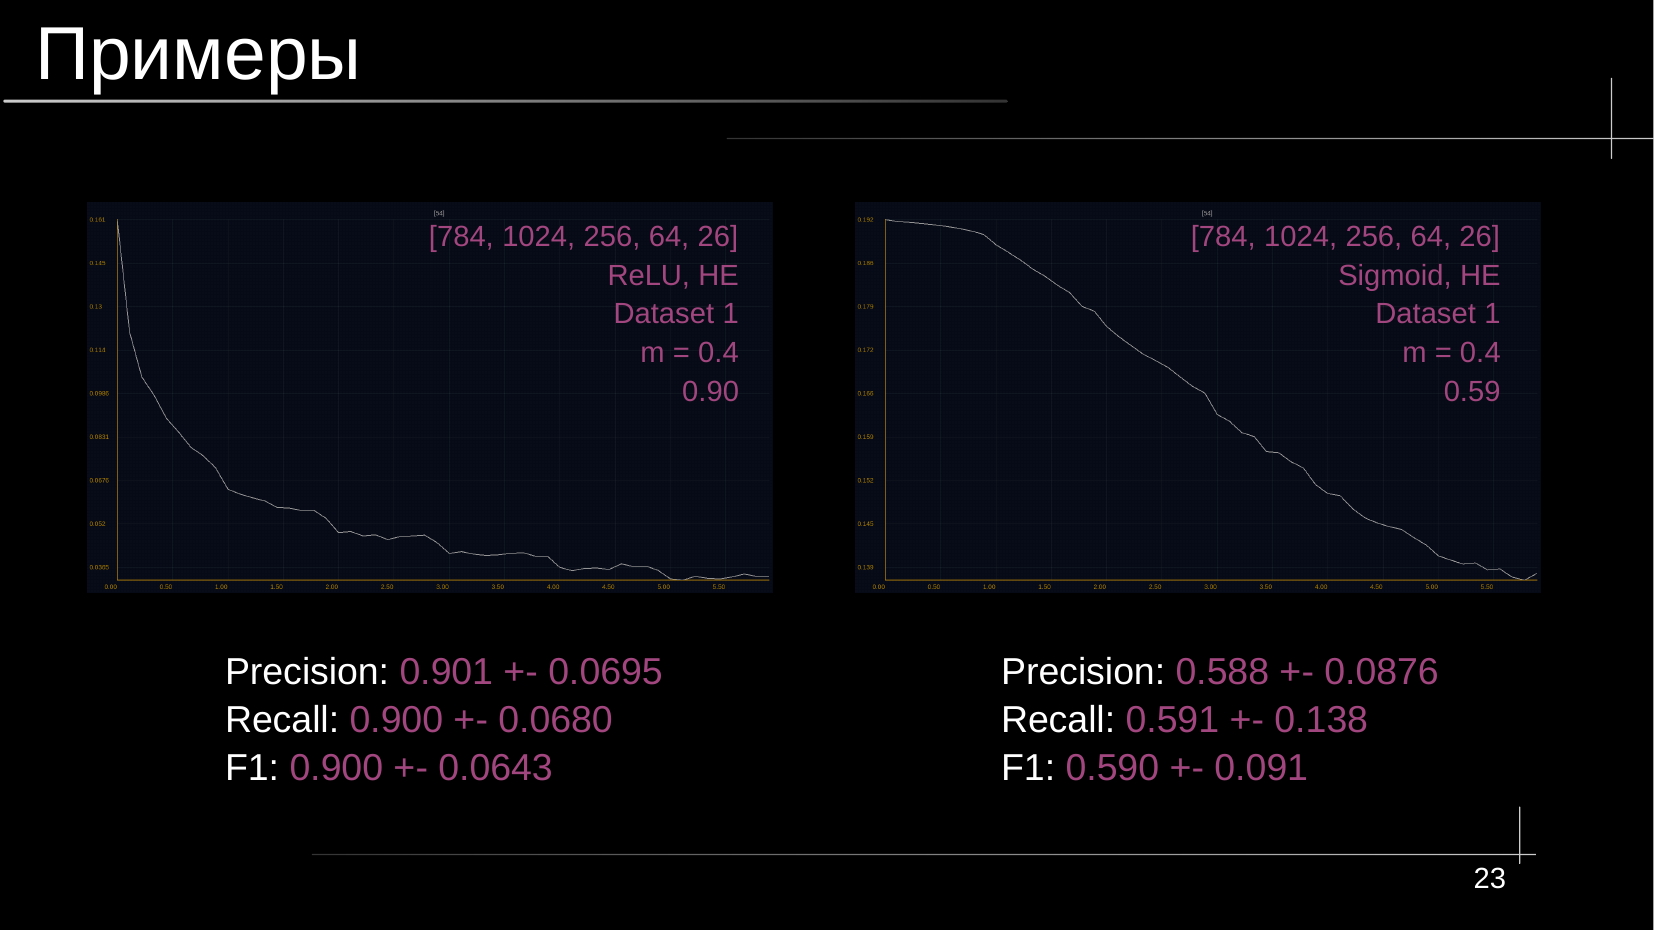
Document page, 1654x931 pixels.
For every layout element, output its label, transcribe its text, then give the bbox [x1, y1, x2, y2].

picture [855, 202, 1541, 593]
text_box Precision: 0.588 +- 0.0876 Recall: 0.591 +- 0.138 F1: 0.590 +- 0.091 [986, 643, 1454, 797]
text_box [784, 1024, 256, 64, 26] Sigmoid, HE Dataset 1 m = 0.4 0.59 [1176, 212, 1536, 454]
text_box [784, 1024, 256, 64, 26] ReLU, HE Dataset 1 m = 0.4 0.90 [414, 212, 774, 454]
title Примеры [35, 0, 1601, 107]
text_box Precision: 0.901 +- 0.0695 Recall: 0.900 +- 0.0680 F1: 0.900 +- 0.0643 [210, 643, 678, 797]
picture [87, 202, 773, 593]
